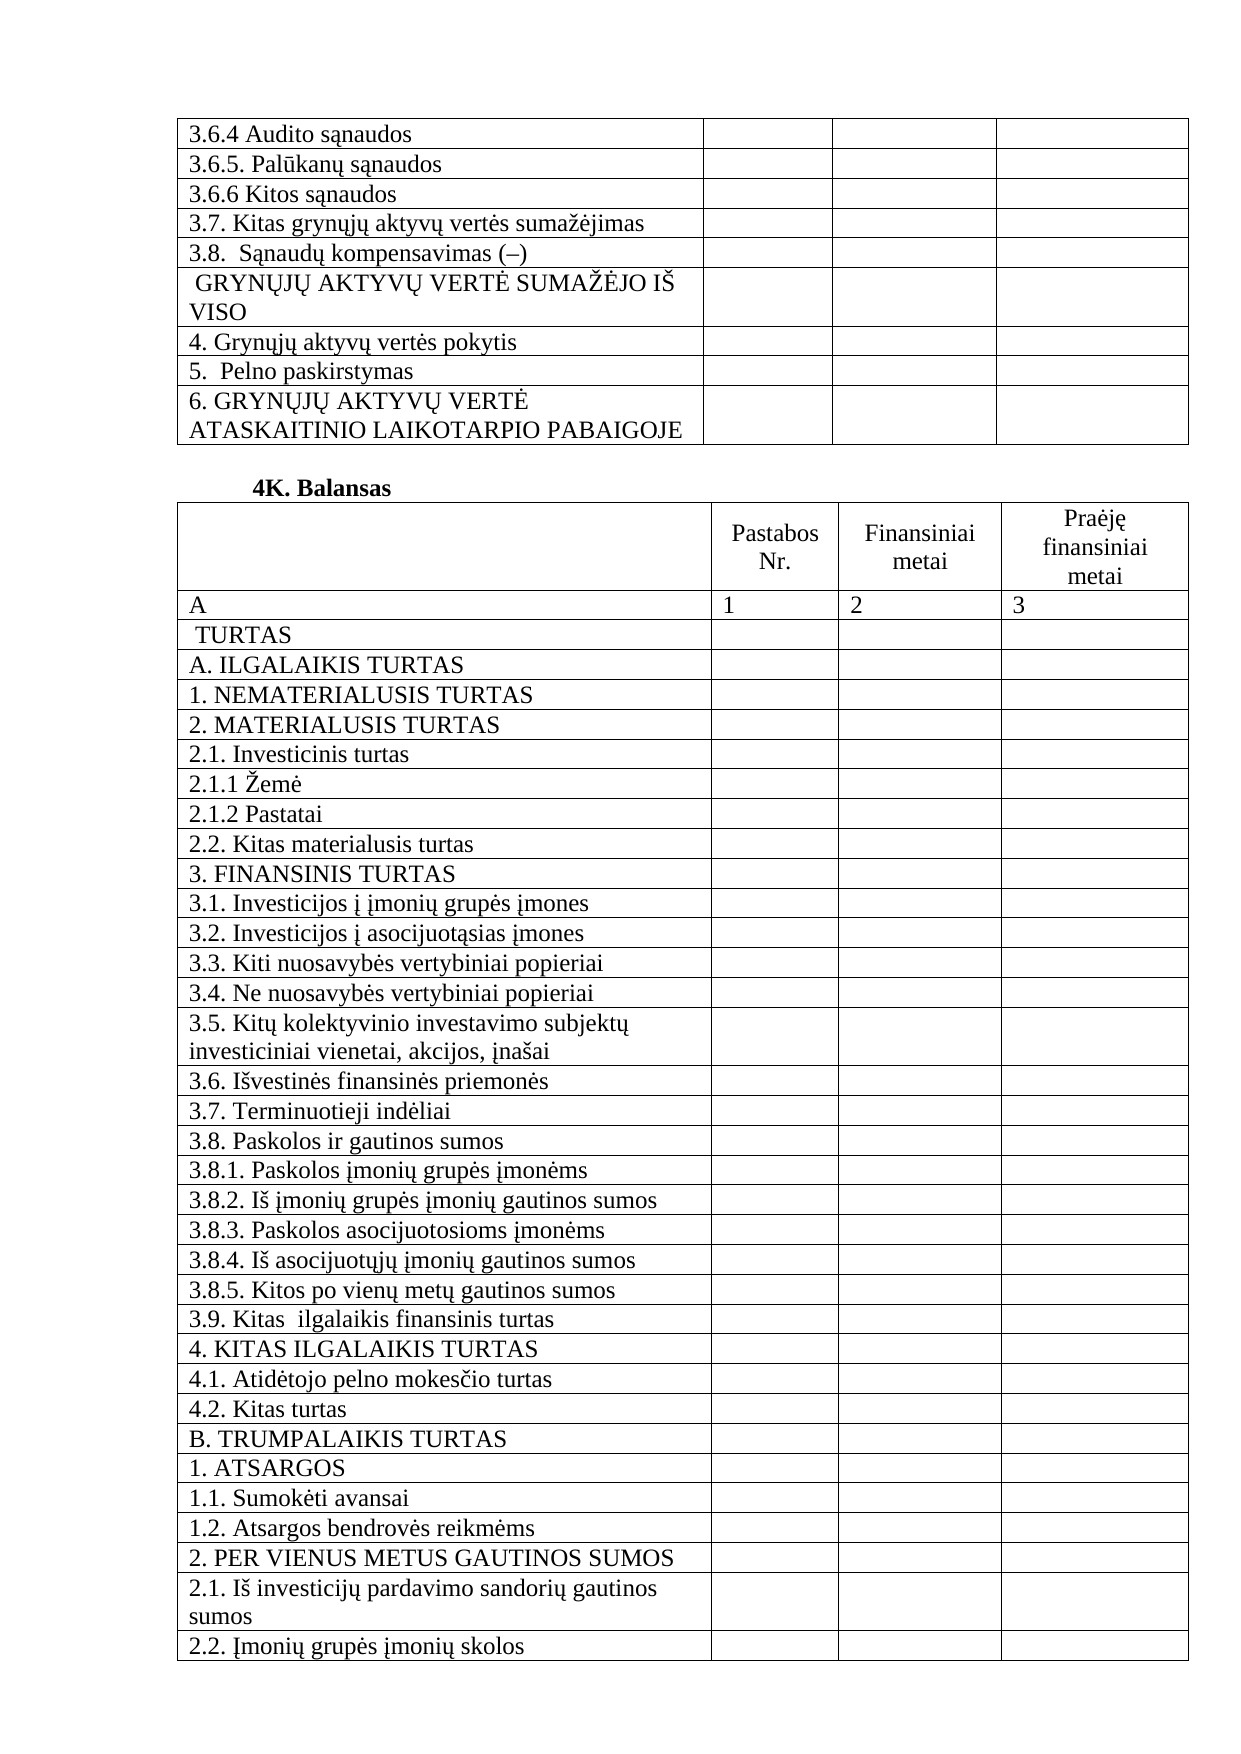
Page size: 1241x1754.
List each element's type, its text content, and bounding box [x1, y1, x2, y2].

table_cell [712, 1245, 838, 1274]
table_cell [712, 1513, 838, 1542]
table_cell [1002, 740, 1188, 768]
table_cell [839, 1156, 1001, 1184]
table_cell [1002, 1364, 1188, 1393]
table_cell [997, 209, 1188, 237]
table_cell [1002, 680, 1188, 709]
table_cell [839, 1424, 1001, 1452]
table_cell 3.8.4. Iš asocijuotųjų įmonių gautinos sumos [178, 1245, 711, 1274]
table_cell 4.1. Atidėtojo pelno mokesčio turtas [178, 1364, 711, 1393]
table_cell 3.8.2. Iš įmonių grupės įmonių gautinos sumos [178, 1185, 711, 1214]
table_cell [712, 978, 838, 1007]
table_cell [1002, 1215, 1188, 1244]
table_cell [833, 268, 996, 326]
table_cell 2.2. Kitas materialusis turtas [178, 829, 711, 858]
table_cell 6. GRYNŲJŲ AKTYVŲ VERTĖ ATASKAITINIO LAIKOTARPIO PABAIGOJE [178, 386, 703, 444]
table_cell [712, 1008, 838, 1065]
table_cell [712, 1096, 838, 1125]
table_cell [1002, 1483, 1188, 1512]
table_cell [997, 119, 1188, 148]
table_cell [1002, 1008, 1188, 1065]
table_cell [1002, 1126, 1188, 1154]
table_cell [839, 1454, 1001, 1482]
table_cell B. TRUMPALAIKIS TURTAS [178, 1424, 711, 1452]
table_cell [712, 740, 838, 768]
table_cell [712, 1631, 838, 1660]
table_cell [839, 1275, 1001, 1303]
table_cell 3. FINANSINIS TURTAS [178, 859, 711, 887]
table_cell [1002, 710, 1188, 738]
table_cell 3.7. Terminuotieji indėliai [178, 1096, 711, 1125]
table_cell 3.6.6 Kitos sąnaudos [178, 179, 703, 207]
table_cell GRYNŲJŲ AKTYVŲ VERTĖ SUMAŽĖJO IŠ VISO [178, 268, 703, 326]
table_cell [839, 1008, 1001, 1065]
table_cell [1002, 978, 1188, 1007]
table_cell [1002, 1573, 1188, 1630]
table_cell [839, 1573, 1001, 1630]
table_cell [1002, 1543, 1188, 1572]
table_cell 2.1. Investicinis turtas [178, 740, 711, 768]
table_cell [839, 1185, 1001, 1214]
table_cell [997, 238, 1188, 267]
table_cell [712, 1126, 838, 1154]
table_cell [712, 1394, 838, 1423]
table_cell [1002, 1096, 1188, 1125]
table_cell [712, 1454, 838, 1482]
table_cell [833, 356, 996, 385]
table_cell [839, 978, 1001, 1007]
table_cell [1002, 1185, 1188, 1214]
table_cell [833, 386, 996, 444]
table_cell [712, 650, 838, 679]
table_cell [997, 268, 1188, 326]
table_cell [839, 710, 1001, 738]
table_cell [1002, 1156, 1188, 1184]
table_cell [839, 1334, 1001, 1363]
table_cell [1002, 769, 1188, 798]
table_cell [704, 149, 832, 178]
table_cell 4.2. Kitas turtas [178, 1394, 711, 1423]
table_cell [704, 386, 832, 444]
table_cell 2. MATERIALUSIS TURTAS [178, 710, 711, 738]
table_cell [839, 859, 1001, 887]
table_cell [1002, 1454, 1188, 1482]
table_cell [839, 948, 1001, 977]
table_header Praėję finansiniai metai [1002, 503, 1188, 589]
table_cell 3.8. Paskolos ir gautinos sumos [178, 1126, 711, 1154]
table_cell 3.8.1. Paskolos įmonių grupės įmonėms [178, 1156, 711, 1184]
table_cell 2. PER VIENUS METUS GAUTINOS SUMOS [178, 1543, 711, 1572]
table_cell [712, 859, 838, 887]
table_cell [1002, 1305, 1188, 1333]
table_cell [1002, 1631, 1188, 1660]
table_cell A. ILGALAIKIS TURTAS [178, 650, 711, 679]
table_cell [712, 799, 838, 828]
table_cell [712, 1066, 838, 1095]
table_cell 3.2. Investicijos į asocijuotąsias įmones [178, 918, 711, 947]
table_cell [839, 680, 1001, 709]
table_cell [839, 1631, 1001, 1660]
table_cell [712, 1215, 838, 1244]
table_cell [1002, 620, 1188, 649]
table_cell [839, 620, 1001, 649]
table_cell [839, 1215, 1001, 1244]
table_cell 3.8.5. Kitos po vienų metų gautinos sumos [178, 1275, 711, 1303]
table_cell 4. Grynųjų aktyvų vertės pokytis [178, 327, 703, 355]
table_cell [712, 769, 838, 798]
table_cell [1002, 889, 1188, 917]
table_cell [1002, 1275, 1188, 1303]
table_cell [833, 238, 996, 267]
table_cell [997, 327, 1188, 355]
table_cell [839, 740, 1001, 768]
table_cell 2.2. Įmonių grupės įmonių skolos [178, 1631, 711, 1660]
table_cell [833, 327, 996, 355]
table_cell 2.1. Iš investicijų pardavimo sandorių gautinos sumos [178, 1573, 711, 1630]
table_header Finansiniai metai [839, 503, 1001, 589]
table_cell 3.3. Kiti nuosavybės vertybiniai popieriai [178, 948, 711, 977]
table_cell 1.2. Atsargos bendrovės reikmėms [178, 1513, 711, 1542]
table_cell 4. KITAS ILGALAIKIS TURTAS [178, 1334, 711, 1363]
table_cell [1002, 650, 1188, 679]
table_header Pastabos Nr. [712, 503, 838, 589]
table_cell [833, 179, 996, 207]
table_cell A [178, 591, 711, 619]
table_cell [997, 149, 1188, 178]
table_cell [997, 179, 1188, 207]
table_cell [839, 1483, 1001, 1512]
table_cell [712, 1364, 838, 1393]
table_cell 1.1. Sumokėti avansai [178, 1483, 711, 1512]
table_cell [712, 1156, 838, 1184]
table_cell [1002, 1066, 1188, 1095]
table_cell [712, 1305, 838, 1333]
table_cell 5. Pelno paskirstymas [178, 356, 703, 385]
table_cell [839, 1245, 1001, 1274]
table_cell [712, 1573, 838, 1630]
table_cell 3 [1002, 591, 1188, 619]
table_cell [1002, 918, 1188, 947]
table_cell [997, 356, 1188, 385]
table_cell [712, 1275, 838, 1303]
table_cell [704, 119, 832, 148]
table_cell [839, 829, 1001, 858]
table_cell [839, 1305, 1001, 1333]
table_cell [1002, 948, 1188, 977]
table_cell [839, 889, 1001, 917]
table_header [178, 503, 711, 589]
table_cell [704, 238, 832, 267]
table_cell [712, 1543, 838, 1572]
table_cell [712, 680, 838, 709]
table_cell [712, 1424, 838, 1452]
table_cell [839, 799, 1001, 828]
table_cell [839, 1513, 1001, 1542]
table_cell 1 [712, 591, 838, 619]
table_cell [704, 179, 832, 207]
table_cell [833, 209, 996, 237]
table_cell [1002, 1394, 1188, 1423]
table_cell [712, 918, 838, 947]
table_cell 3.4. Ne nuosavybės vertybiniai popieriai [178, 978, 711, 1007]
table_cell [712, 710, 838, 738]
table_cell [1002, 829, 1188, 858]
table_cell [1002, 1424, 1188, 1452]
table_cell 2.1.2 Pastatai [178, 799, 711, 828]
table_cell [839, 650, 1001, 679]
table_cell [833, 119, 996, 148]
table_cell 1. NEMATERIALUSIS TURTAS [178, 680, 711, 709]
table_cell [839, 1096, 1001, 1125]
table_cell [839, 769, 1001, 798]
table_cell [839, 918, 1001, 947]
table_cell [839, 1543, 1001, 1572]
table_cell [1002, 1513, 1188, 1542]
table_cell 2 [839, 591, 1001, 619]
table_cell [704, 356, 832, 385]
table_cell [712, 829, 838, 858]
table_cell TURTAS [178, 620, 711, 649]
table_cell [1002, 1245, 1188, 1274]
table_cell [712, 1334, 838, 1363]
table_cell [704, 268, 832, 326]
table_cell [712, 948, 838, 977]
table_cell [712, 620, 838, 649]
table_cell 2.1.1 Žemė [178, 769, 711, 798]
table_cell [1002, 1334, 1188, 1363]
table_cell [839, 1066, 1001, 1095]
table_cell [997, 386, 1188, 444]
table_cell [704, 209, 832, 237]
table_cell [833, 149, 996, 178]
table_cell 3.9. Kitas ilgalaikis finansinis turtas [178, 1305, 711, 1333]
table_cell 3.8.3. Paskolos asocijuotosioms įmonėms [178, 1215, 711, 1244]
table_cell 3.8. Sąnaudų kompensavimas (–) [178, 238, 703, 267]
table_cell [704, 327, 832, 355]
table_cell 3.1. Investicijos į įmonių grupės įmones [178, 889, 711, 917]
table_cell 3.6.4 Audito sąnaudos [178, 119, 703, 148]
table_cell 3.6.5. Palūkanų sąnaudos [178, 149, 703, 178]
table_cell [1002, 799, 1188, 828]
table_cell 3.5. Kitų kolektyvinio investavimo subjektų investiciniai vienetai, akcijos, įnašai [178, 1008, 711, 1065]
table_cell [839, 1126, 1001, 1154]
table_cell [839, 1364, 1001, 1393]
table_cell [1002, 859, 1188, 887]
text 4K. Balansas [177, 473, 1166, 502]
table_cell 3.7. Kitas grynųjų aktyvų vertės sumažėjimas [178, 209, 703, 237]
table_cell [839, 1394, 1001, 1423]
table_cell [712, 1185, 838, 1214]
table_cell 1. ATSARGOS [178, 1454, 711, 1482]
table_cell 3.6. Išvestinės finansinės priemonės [178, 1066, 711, 1095]
table_cell [712, 1483, 838, 1512]
table_cell [712, 889, 838, 917]
